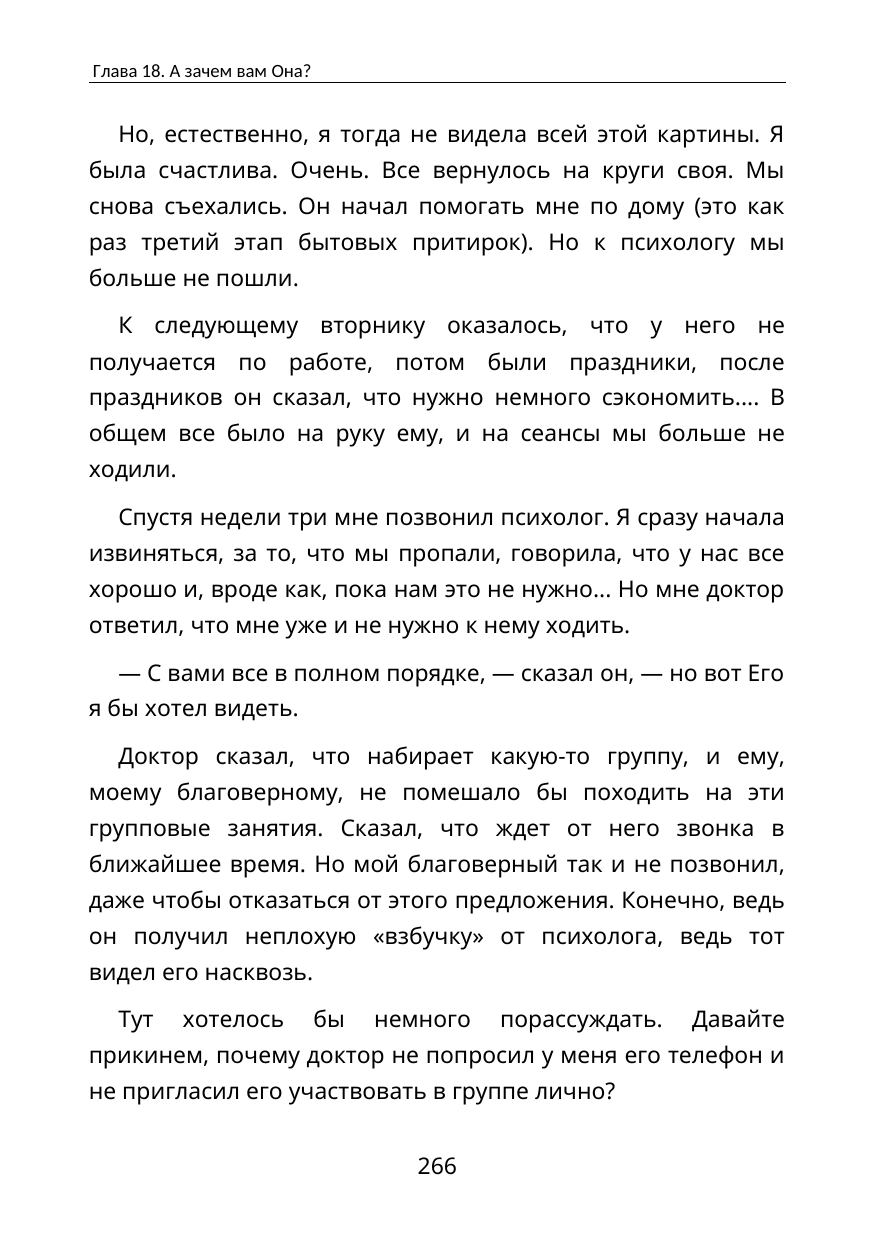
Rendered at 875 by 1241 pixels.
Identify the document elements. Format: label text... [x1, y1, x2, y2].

text Спустя недели три мне позвонил психолог. Я сразу начала извиняться, за то, что мы пропали, говорила, что у нас все хорошо и, вроде как, пока нам это не нужно... Но мне доктор ответил, что мне уже и не нужно к нему ходить. [88, 501, 786, 640]
text К следующему вторнику оказалось, что у него не получается по работе, потом были праздники, после праздников он сказал, что нужно немного сэкономить.... В общем все было на руку ему, и на сеансы мы больше не ходили. [88, 309, 786, 484]
text Тут хотелось бы немного порассуждать. Давайте прикинем, почему доктор не попросил у меня его телефон и не пригласил его участвовать в группе лично? [88, 1003, 786, 1107]
text Доктор сказал, что набирает какую-то группу, и ему, моему благоверному, не помешало бы походить на эти групповые занятия. Сказал, что ждет от него звонка в ближайшее время. Но мой благоверный так и не позвонил, даже чтобы отказаться от этого предложения. Конечно, ведь он получил неплохую «взбучку» от психолога, ведь тот видел его насквозь. [88, 740, 786, 987]
text — С вами все в полном порядке, — сказал он, — но вот Его я бы хотел видеть. [88, 656, 786, 724]
text Но, естественно, я тогда не видела всей этой картины. Я была счастлива. Очень. Все вернулось на круги своя. Мы снова съехались. Он начал помогать мне по дому (это как раз третий этап бытовых притирок). Но к психологу мы больше не пошли. [88, 118, 786, 293]
